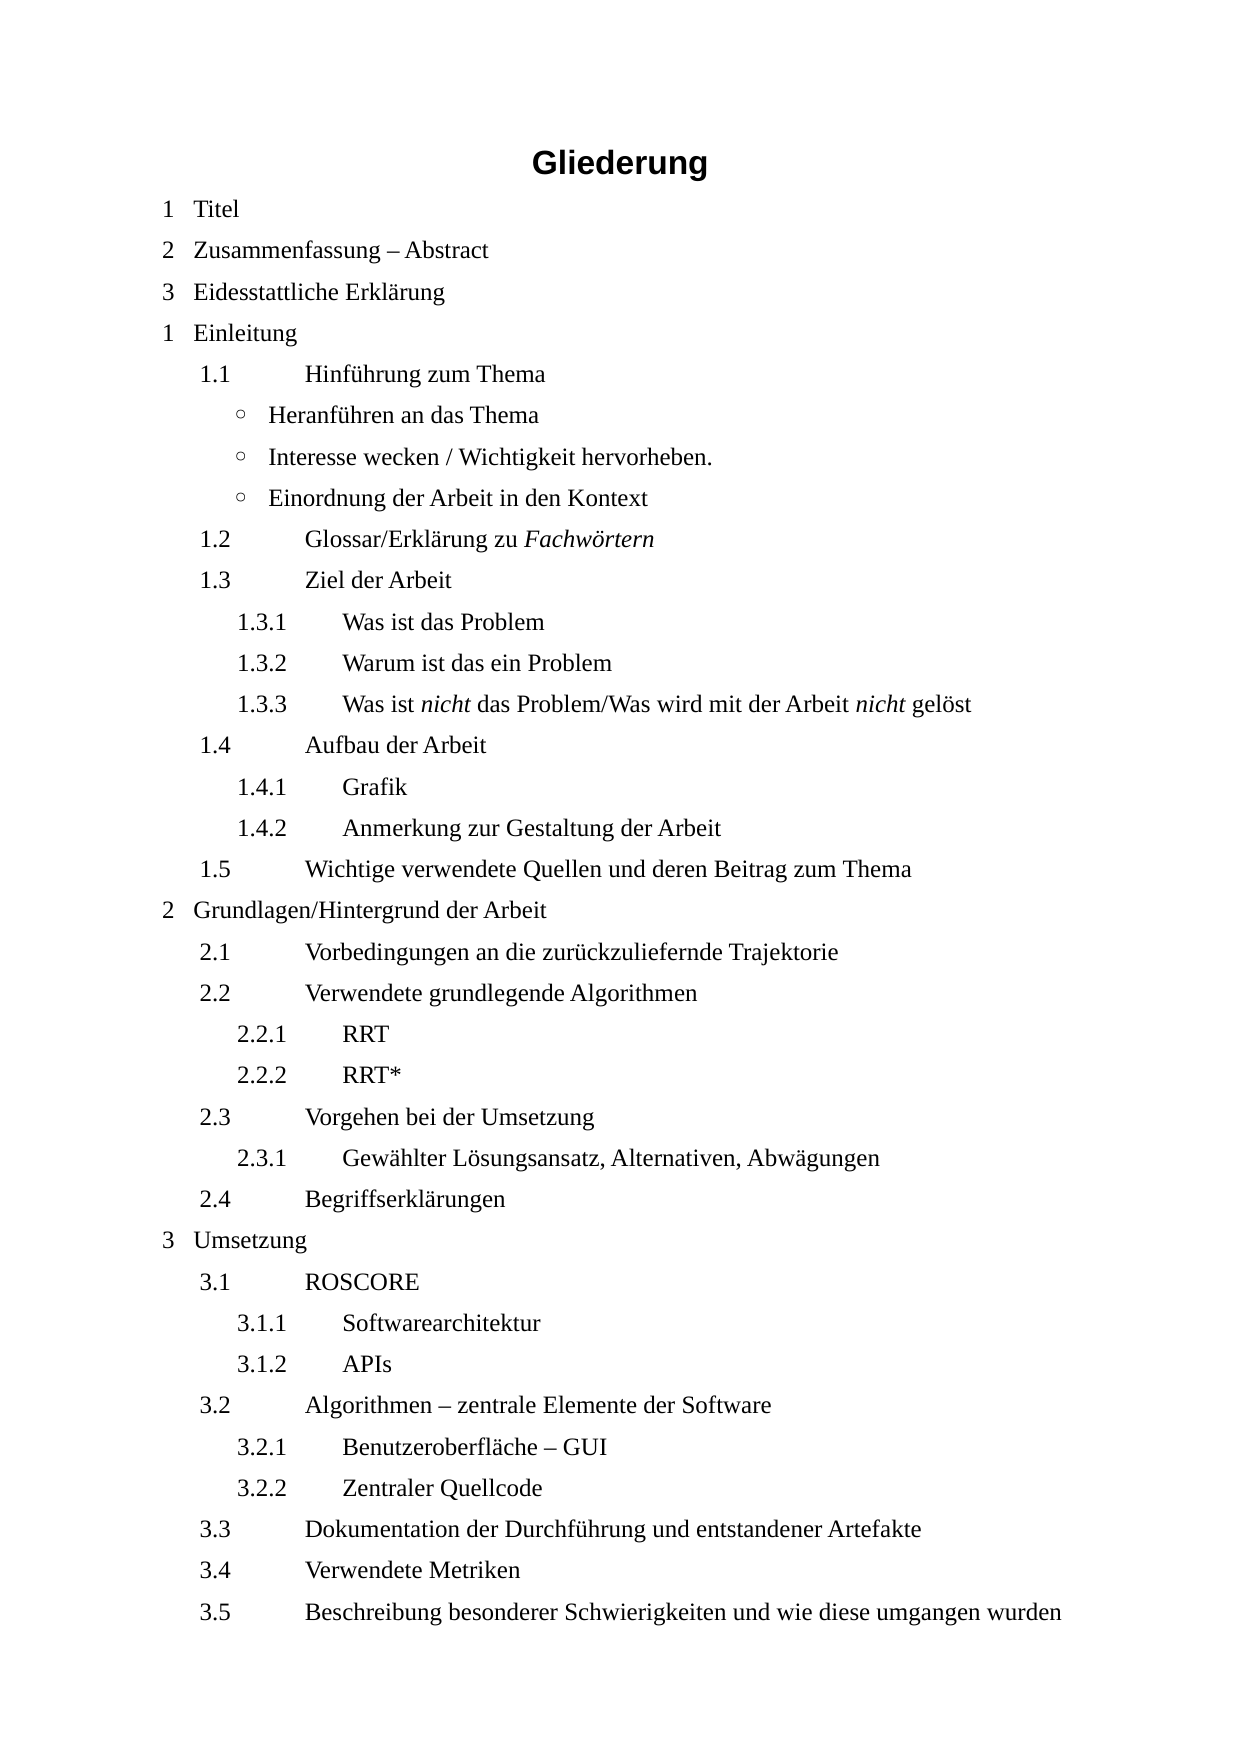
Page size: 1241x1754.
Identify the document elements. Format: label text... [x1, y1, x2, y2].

list Wichtige verwendete Quellen und deren Beitrag zum Thema [193, 854, 1122, 883]
list Titel [156, 194, 1122, 223]
list Beschreibung besonderer Schwierigkeiten und wie diese umgangen wurden [193, 1597, 1122, 1626]
list APIs [231, 1349, 1122, 1378]
list Was ist das Problem [231, 607, 1122, 636]
list Einordnung der Arbeit in den Kontext [231, 483, 1122, 512]
list Warum ist das ein Problem [231, 648, 1122, 677]
list Zusammenfassung – Abstract [156, 236, 1122, 264]
list Gewählter Lösungsansatz, Alternativen, Abwägungen [231, 1143, 1122, 1172]
list Verwendete grundlegende Algorithmen [193, 978, 1122, 1007]
list Ziel der Arbeit [193, 566, 1122, 594]
list Vorgehen bei der Umsetzung [193, 1102, 1122, 1131]
list Vorbedingungen an die zurückzuliefernde Trajektorie [193, 937, 1122, 966]
list RRT* [231, 1061, 1122, 1089]
list Zentraler Quellcode [231, 1473, 1122, 1502]
list Grundlagen/Hintergrund der Arbeit [156, 896, 1122, 924]
list Softwarearchitektur [231, 1308, 1122, 1337]
list Eidesstattliche Erklärung [156, 277, 1122, 306]
list Grafik [231, 772, 1122, 801]
list Begriffserklärungen [193, 1184, 1122, 1213]
list RRT [231, 1019, 1122, 1048]
list Verwendete Metriken [193, 1556, 1122, 1584]
list Interesse wecken / Wichtigkeit hervorheben. [231, 442, 1122, 471]
list Benutzeroberfläche – GUI [231, 1432, 1122, 1461]
list Aufbau der Arbeit [193, 731, 1122, 759]
list Heranführen an das Thema [231, 401, 1122, 429]
list Hinführung zum Thema [193, 359, 1122, 388]
list Einleitung [156, 318, 1122, 347]
list Umsetzung [156, 1226, 1122, 1254]
list Was ist nicht das Problem/Was wird mit der Arbeit nicht gelöst [231, 689, 1122, 718]
list Dokumentation der Durchführung und entstandener Artefakte [193, 1514, 1122, 1543]
list Anmerkung zur Gestaltung der Arbeit [231, 813, 1122, 842]
list Algorithmen – zentrale Elemente der Software [193, 1391, 1122, 1419]
subtitle Gliederung [118, 143, 1122, 182]
list Glossar/Erklärung zu Fachwörtern [193, 524, 1122, 553]
list ROSCORE [193, 1267, 1122, 1296]
